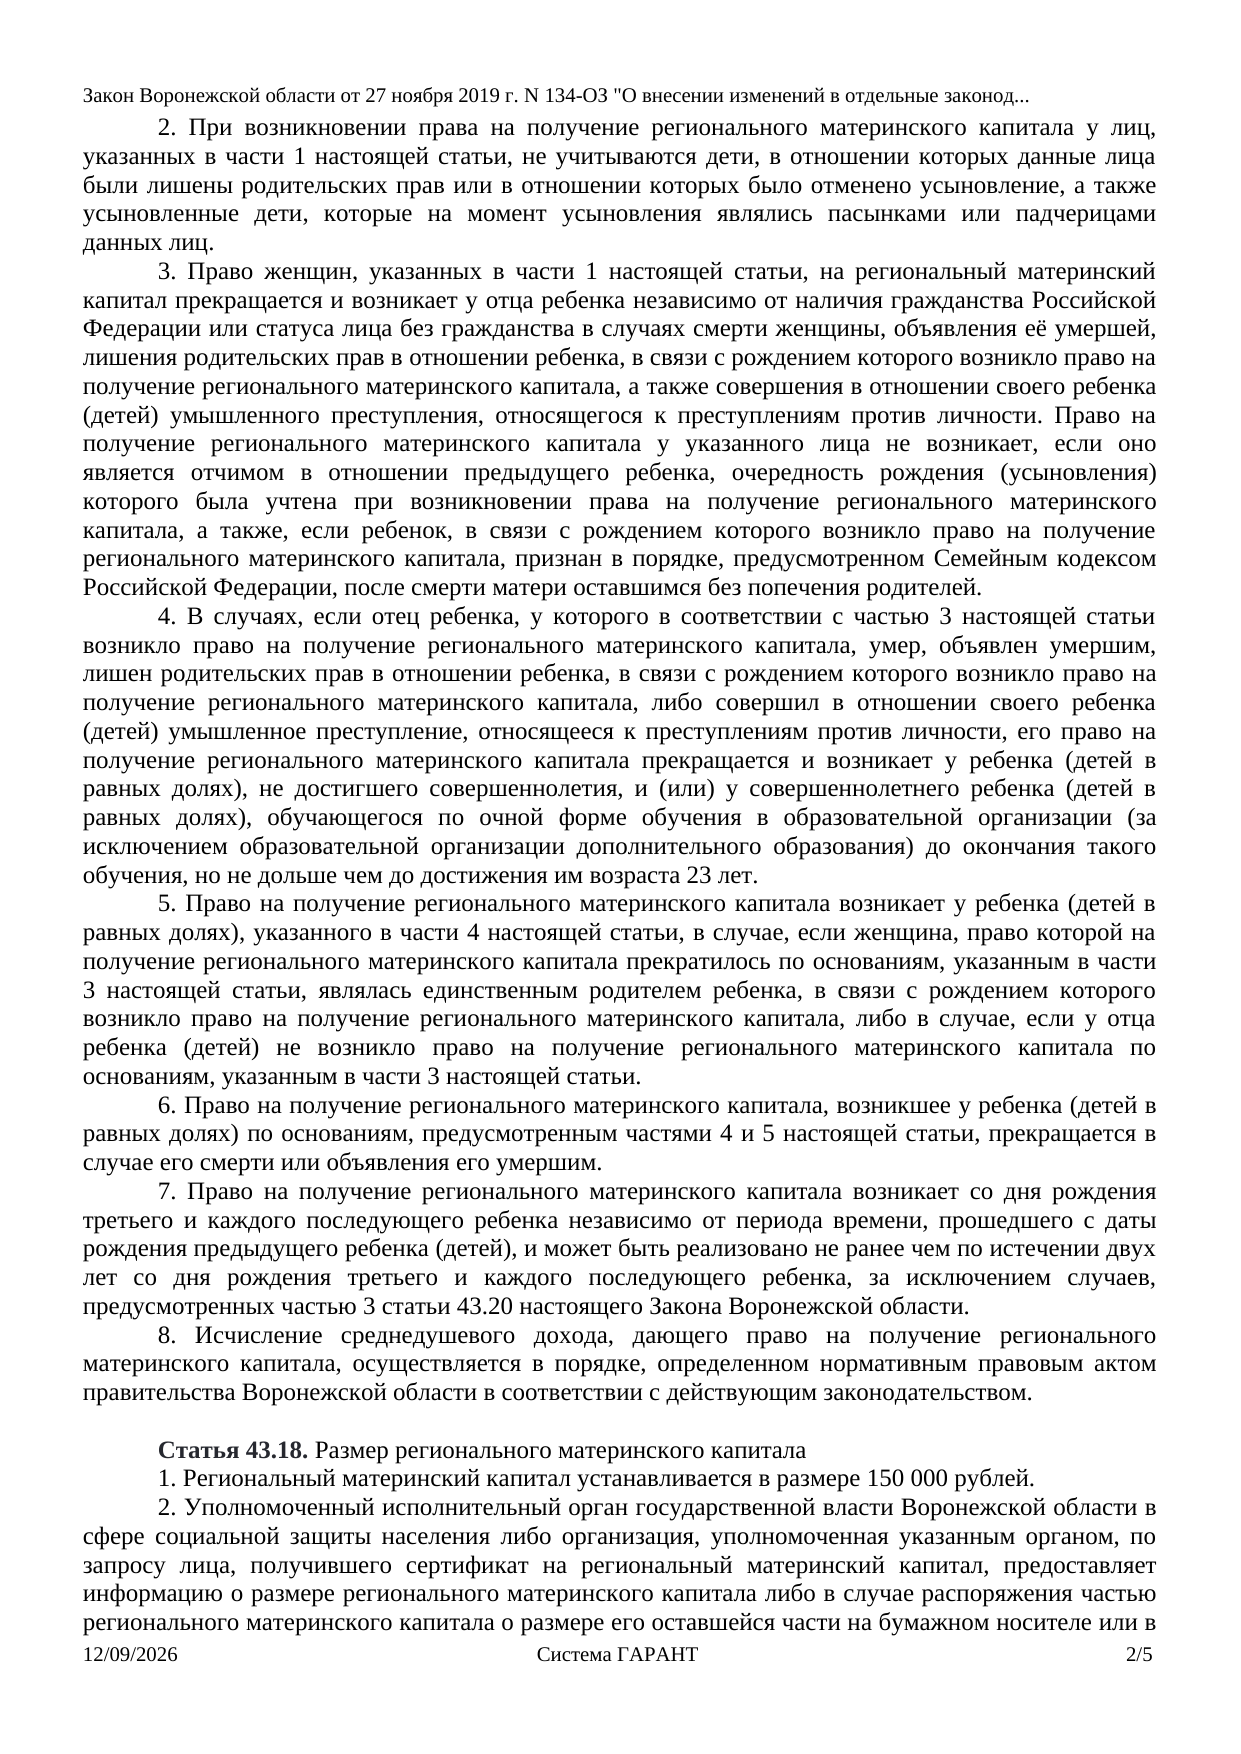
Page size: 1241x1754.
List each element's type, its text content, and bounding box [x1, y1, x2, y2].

text 3. Право женщин, указанных в части 1 настоящей статьи, на региональный материнский капитал прекращается и возникает у отца ребенка независимо от наличия гражданства Российской Федерации или статуса лица без гражданства в случаях смерти женщины, объявления её умершей, лишения родительских прав в отношении ребенка, в связи с рождением которого возникло право на получение регионального материнского капитала, а также совершения в отношении своего ребенка (детей) умышленного преступления, относящегося к преступлениям против личности. Право на получение регионального материнского капитала у указанного лица не возникает, если оно является отчимом в отношении предыдущего ребенка, очередность рождения (усыновления) которого была учтена при возникновении права на получение регионального материнского капитала, а также, если ребенок, в связи с рождением которого возникло право на получение регионального материнского капитала, признан в порядке, предусмотренном Семейным кодексом Российской Федерации, после смерти матери оставшимся без попечения родителей. [83, 256, 1157, 601]
text 7. Право на получение регионального материнского капитала возникает со дня рождения третьего и каждого последующего ребенка независимо от периода времени, прошедшего с даты рождения предыдущего ребенка (детей), и может быть реализовано не ранее чем по истечении двух лет со дня рождения третьего и каждого последующего ребенка, за исключением случаев, предусмотренных частью 3 статьи 43.20 настоящего Закона Воронежской области. [83, 1176, 1157, 1320]
text Статья 43.18. Размер регионального материнского капитала [158, 1435, 1157, 1463]
text 5. Право на получение регионального материнского капитала возникает у ребенка (детей в равных долях), указанного в части 4 настоящей статьи, в случае, если женщина, право которой на получение регионального материнского капитала прекратилось по основаниям, указанным в части 3 настоящей статьи, являлась единственным родителем ребенка, в связи с рождением которого возникло право на получение регионального материнского капитала, либо в случае, если у отца ребенка (детей) не возникло право на получение регионального материнского капитала по основаниям, указанным в части 3 настоящей статьи. [83, 888, 1157, 1090]
text 2. Уполномоченный исполнительный орган государственной власти Воронежской области в сфере социальной защиты населения либо организация, уполномоченная указанным органом, по запросу лица, получившего сертификат на региональный материнский капитал, предоставляет информацию о размере регионального материнского капитала либо в случае распоряжения частью регионального материнского капитала о размере его оставшейся части на бумажном носителе или в [83, 1492, 1157, 1636]
text 8. Исчисление среднедушевого дохода, дающего право на получение регионального материнского капитала, осуществляется в порядке, определенном нормативным правовым актом правительства Воронежской области в соответствии с действующим законодательством. [83, 1320, 1157, 1406]
text 2. При возникновении права на получение регионального материнского капитала у лиц, указанных в части 1 настоящей статьи, не учитываются дети, в отношении которых данные лица были лишены родительских прав или в отношении которых было отменено усыновление, а также усыновленные дети, которые на момент усыновления являлись пасынками или падчерицами данных лиц. [83, 112, 1157, 256]
text 6. Право на получение регионального материнского капитала, возникшее у ребенка (детей в равных долях) по основаниям, предусмотренным частями 4 и 5 настоящей статьи, прекращается в случае его смерти или объявления его умершим. [83, 1090, 1157, 1176]
text 4. В случаях, если отец ребенка, у которого в соответствии с частью 3 настоящей статьи возникло право на получение регионального материнского капитала, умер, объявлен умершим, лишен родительских прав в отношении ребенка, в связи с рождением которого возникло право на получение регионального материнского капитала, либо совершил в отношении своего ребенка (детей) умышленное преступление, относящееся к преступлениям против личности, его право на получение регионального материнского капитала прекращается и возникает у ребенка (детей в равных долях), не достигшего совершеннолетия, и (или) у совершеннолетнего ребенка (детей в равных долях), обучающегося по очной форме обучения в образовательной организации (за исключением образовательной организации дополнительного образования) до окончания такого обучения, но не дольше чем до достижения им возраста 23 лет. [83, 601, 1157, 888]
text 1. Региональный материнский капитал устанавливается в размере 150 000 рублей. [83, 1463, 1157, 1492]
